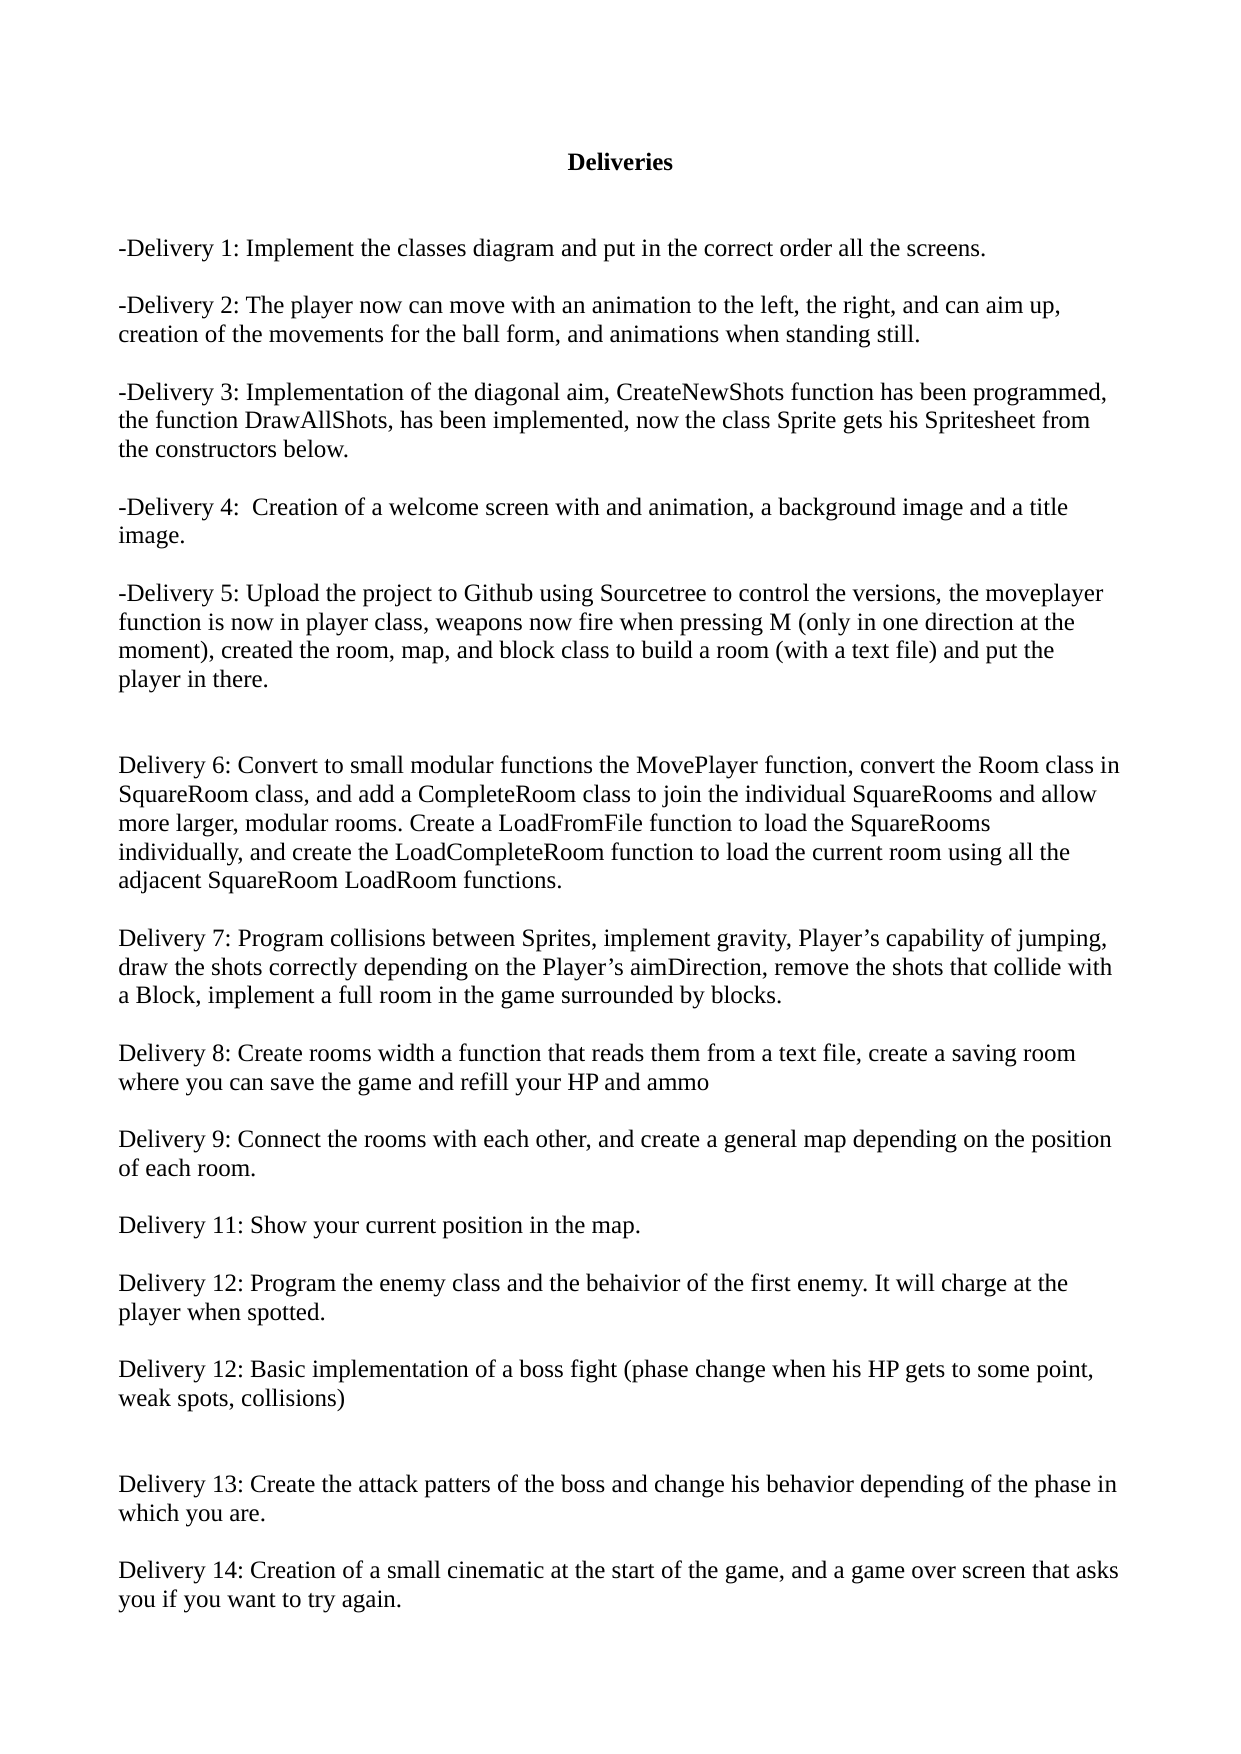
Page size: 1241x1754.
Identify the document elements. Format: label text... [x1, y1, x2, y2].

text Delivery 7: Program collisions between Sprites, implement gravity, Player’s capability of jumping, draw the shots correctly depending on the Player’s aimDirection, remove the shots that collide with a Block, implement a full room in the game surrounded by blocks. [118, 923, 1122, 1009]
text -Delivery 1: Implement the classes diagram and put in the correct order all the screens. [118, 233, 1122, 262]
text Delivery 12: Program the enemy class and the behaivior of the first enemy. It will charge at the player when spotted. [118, 1268, 1122, 1326]
text Delivery 8: Create rooms width a function that reads them from a text file, create a saving room where you can save the game and refill your HP and ammo [118, 1038, 1122, 1096]
text -Delivery 3: Implementation of the diagonal aim, CreateNewShots function has been programmed, the function DrawAllShots, has been implemented, now the class Sprite gets his Spritesheet from the constructors below. [118, 377, 1122, 463]
text Delivery 12: Basic implementation of a boss fight (phase change when his HP gets to some point, weak spots, collisions) [118, 1354, 1122, 1412]
text -Delivery 2: The player now can move with an animation to the left, the right, and can aim up, creation of the movements for the ball form, and animations when standing still. [118, 291, 1122, 348]
text Delivery 9: Connect the rooms with each other, and create a general map depending on the position of each room. [118, 1124, 1122, 1182]
text Deliveries [118, 147, 1122, 176]
text -Delivery 5: Upload the project to Github using Sourcetree to control the versions, the moveplayer function is now in player class, weapons now fire when pressing M (only in one direction at the moment), created the room, map, and block class to build a room (with a text file) and put the player in there. [118, 578, 1122, 693]
text -Delivery 4: Creation of a welcome screen with and animation, a background image and a title image. [118, 492, 1122, 549]
text Delivery 14: Creation of a small cinematic at the start of the game, and a game over screen that asks you if you want to try again. [118, 1556, 1122, 1613]
text Delivery 6: Convert to small modular functions the MovePlayer function, convert the Room class in SquareRoom class, and add a CompleteRoom class to join the individual SquareRooms and allow more larger, modular rooms. Create a LoadFromFile function to load the SquareRooms individually, and create the LoadCompleteRoom function to load the current room using all the adjacent SquareRoom LoadRoom functions. [118, 751, 1122, 894]
text Delivery 11: Show your current position in the map. [118, 1211, 1122, 1239]
text Delivery 13: Create the attack patters of the boss and change his behavior depending of the phase in which you are. [118, 1469, 1122, 1527]
